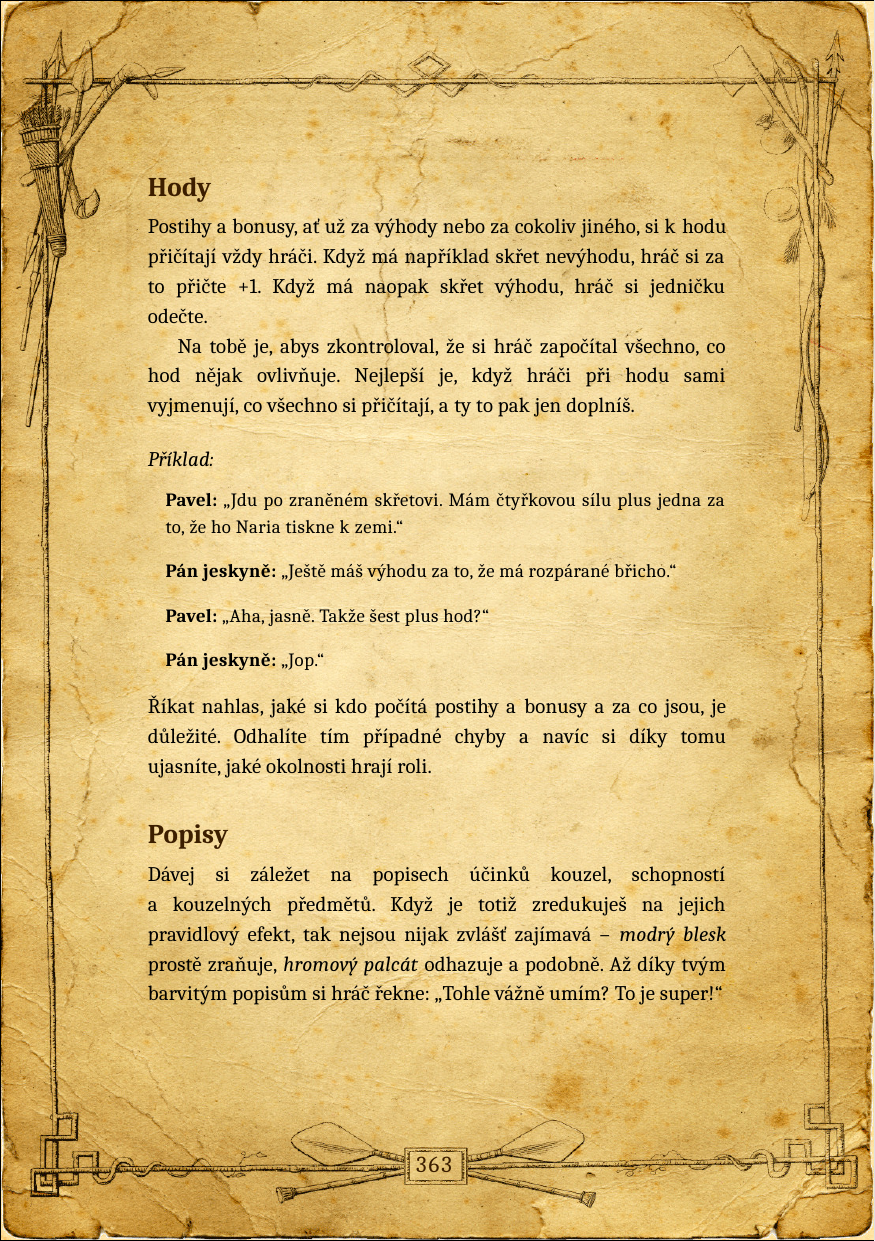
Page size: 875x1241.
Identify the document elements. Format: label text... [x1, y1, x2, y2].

text Pavel: „Jdu po zraněném skřetovi. Mám čtyřkovou sílu plus jedna za to, že ho Naria tiskne k⁠ zemi.“ [165, 489, 726, 538]
text Postihy a⁠ bonusy, ať už za výhody nebo za cokoliv jiného, si k⁠ hodu přičítají vždy hráči. Když má například skřet nevýhodu, hráč si za to přičte +1. Když má naopak skřet výhodu, hráč si jedničku odečte. Na tobě je, abys zkontroloval, že si hráč započítal všechno, co hod nějak ovlivňuje. Nejlepší je, když hráči při hodu sami vyjmenují, co všechno si přičítají, a⁠ ty to pak jen doplníš. [148, 215, 726, 418]
text Pán jeskyně: „Ještě máš výhodu za to, že má rozpárané břicho.“ [165, 561, 726, 582]
text Pán jeskyně: „Jop.“ [165, 650, 726, 671]
subtitle Popisy [148, 819, 726, 851]
text Pavel: „Aha, jasně. Takže šest plus hod?“ [165, 605, 726, 627]
text Příklad: [148, 448, 726, 472]
subtitle Hody [148, 172, 726, 203]
text Říkat nahlas, jaké si kdo počítá postihy a⁠ bonusy a⁠ za co jsou, je důležité. Odhalíte tím případné chyby a⁠ navíc si díky tomu ujasníte, jaké okolnosti hrají roli. [148, 694, 726, 778]
picture [1, 1, 874, 1240]
text Dávej si záležet na popisech účinků kouzel, schopností a⁠ kouzelných předmětů. Když je totiž zredukuješ na jejich pravidlový efekt, tak nejsou nijak zvlášť zajímavá – modrý blesk prostě zraňuje, hromový palcát odhazuje a⁠ podobně. Až díky tvým barvitým popisům si hráč řekne: „Tohle vážně umím? To je super!“ [148, 862, 726, 1006]
